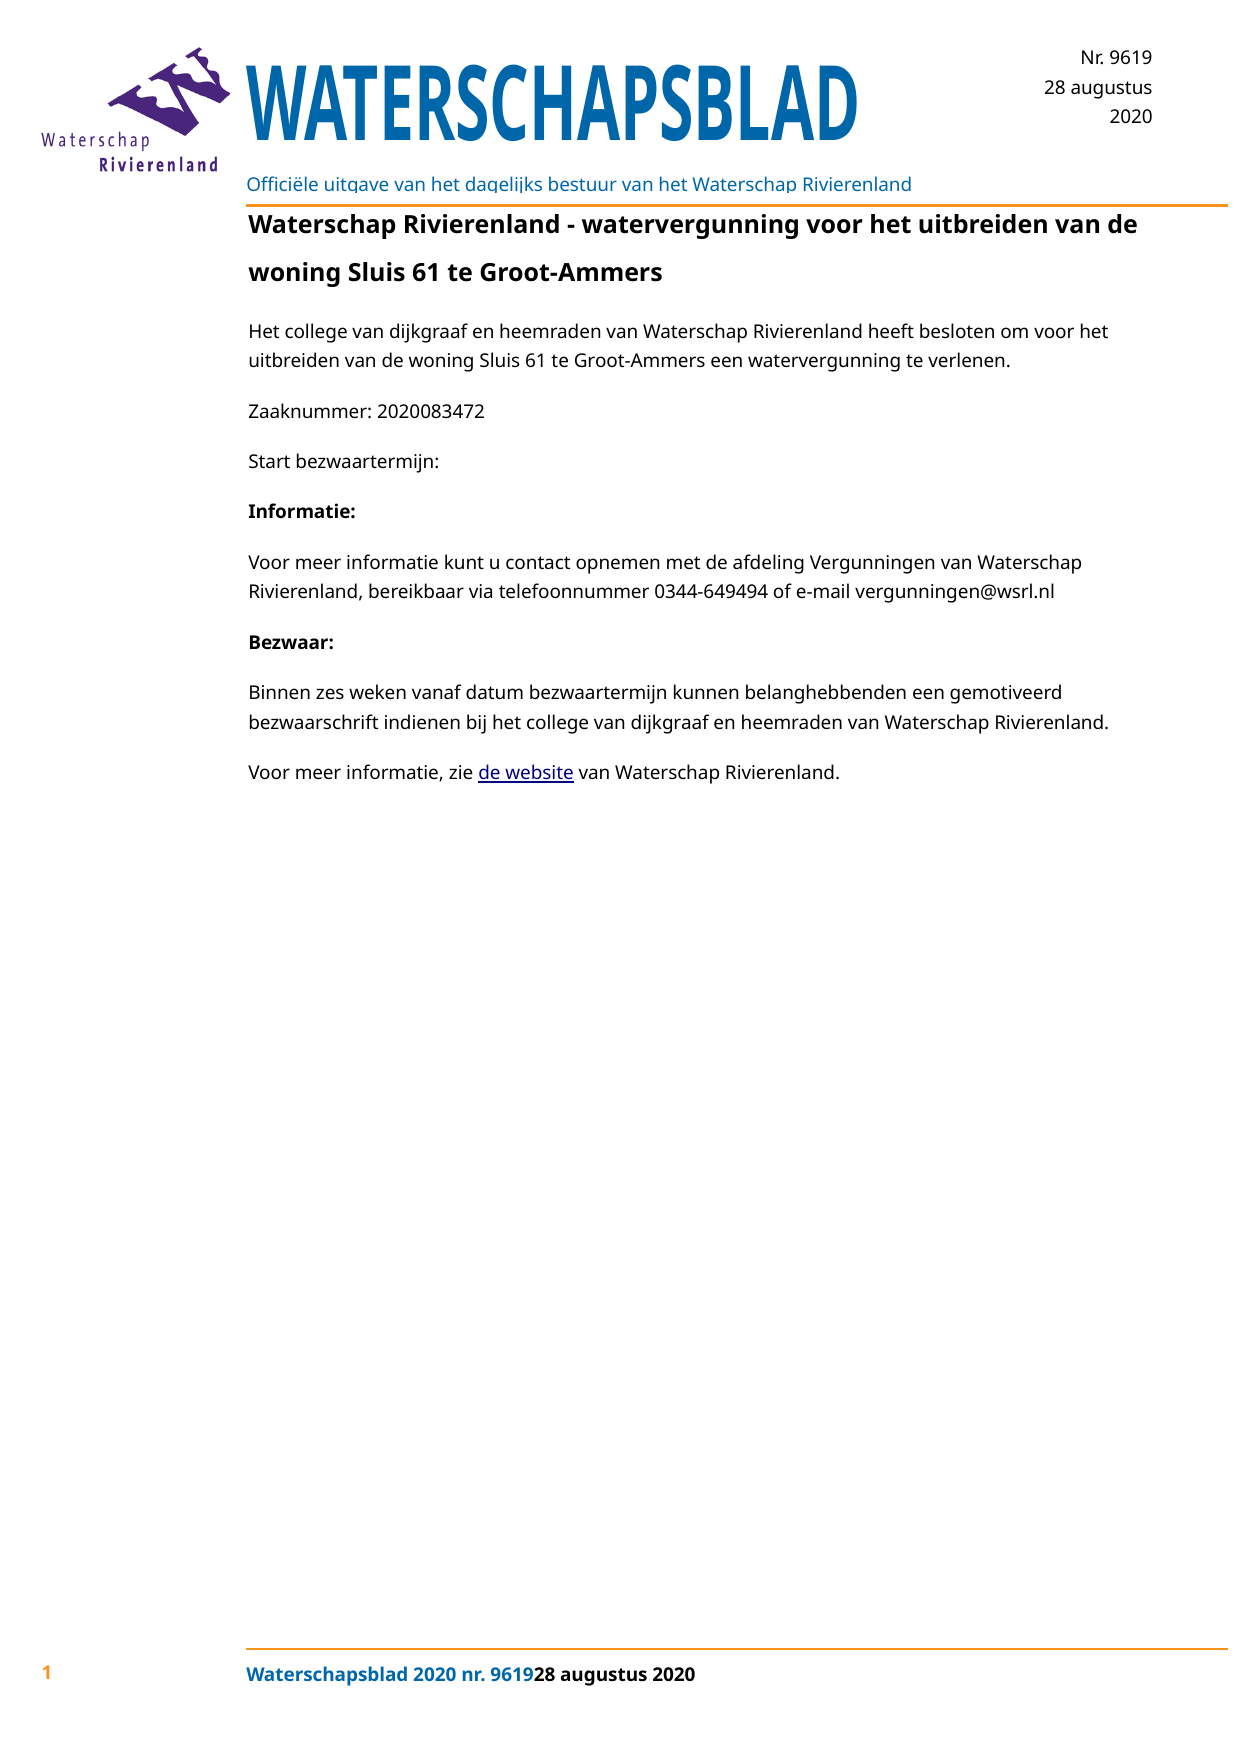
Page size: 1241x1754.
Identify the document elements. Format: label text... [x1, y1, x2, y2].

text Het college van dijkgraaf en heemraden van Waterschap Rivierenland heeft besloten om voor het uitbreiden van de woning Sluis 61 te Groot-Ammers een watervergunning te verlenen. [248, 318, 1152, 373]
text Voor meer informatie kunt u contact opnemen met de afdeling Vergunningen van Waterschap Rivierenland, bereikbaar via telefoonnummer 0344-649494 of e-mail vergunningen@wsrl.nl [248, 549, 1152, 604]
picture [41, 47, 231, 172]
text Start bezwaartermijn: [248, 448, 1152, 474]
text Zaaknummer: 2020083472 [248, 398, 1152, 424]
text Waterschap Rivierenland - watervergunning voor het uitbreiden van de woning Sluis 61 te Groot-Ammers [248, 207, 1152, 288]
text Voor meer informatie, zie de website van Waterschap Rivierenland. [248, 759, 1152, 785]
text Bezwaar: [248, 629, 1152, 655]
text Informatie: [248, 499, 1152, 524]
text Binnen zes weken vanaf datum bezwaartermijn kunnen belanghebbenden een gemotiveerd bezwaarschrift indienen bij het college van dijkgraaf en heemraden van Waterschap Rivierenland. [248, 679, 1152, 735]
